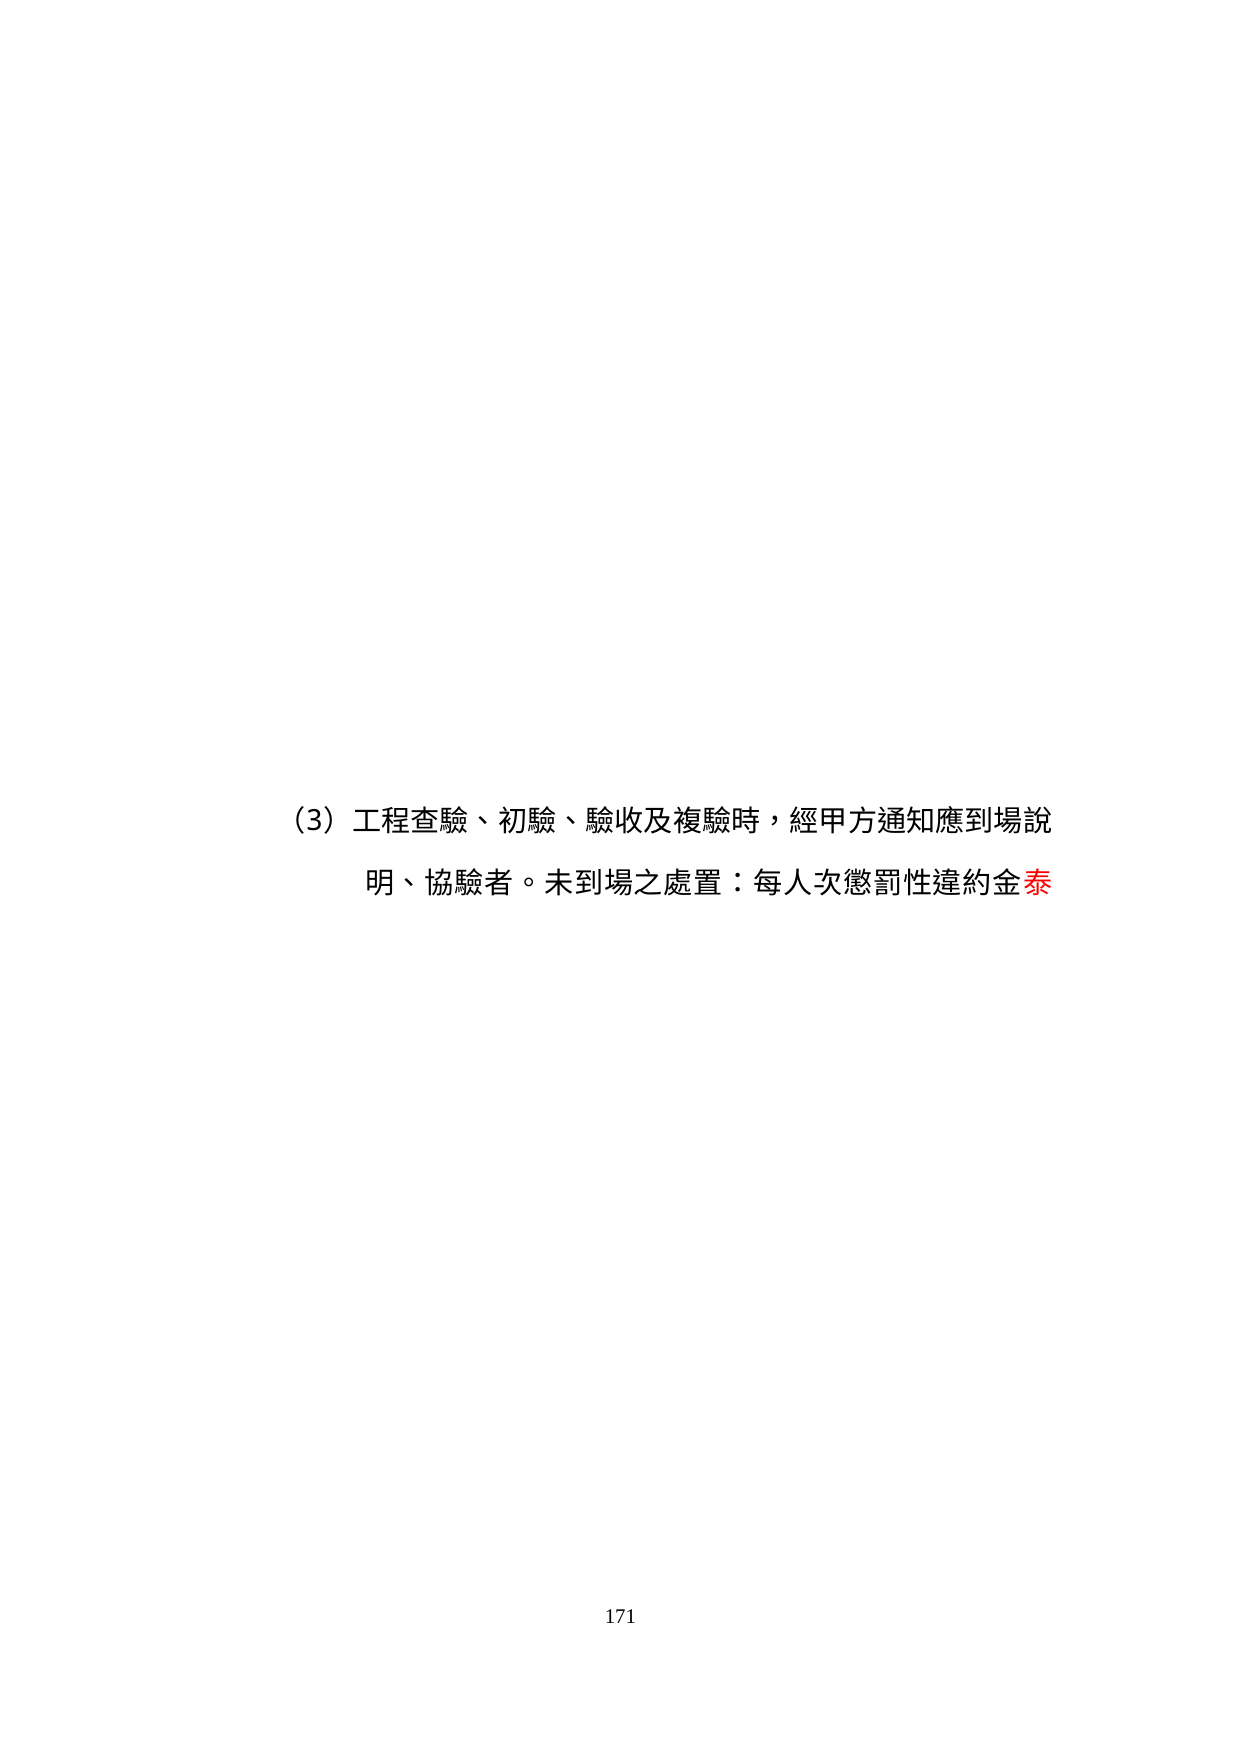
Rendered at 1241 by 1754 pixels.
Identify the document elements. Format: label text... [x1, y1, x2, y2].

list 工程查驗、初驗、驗收及複驗時，經甲方通知應到場說明、協驗者。未到場之處置：每人次懲罰性違約金泰 [276, 777, 1053, 902]
